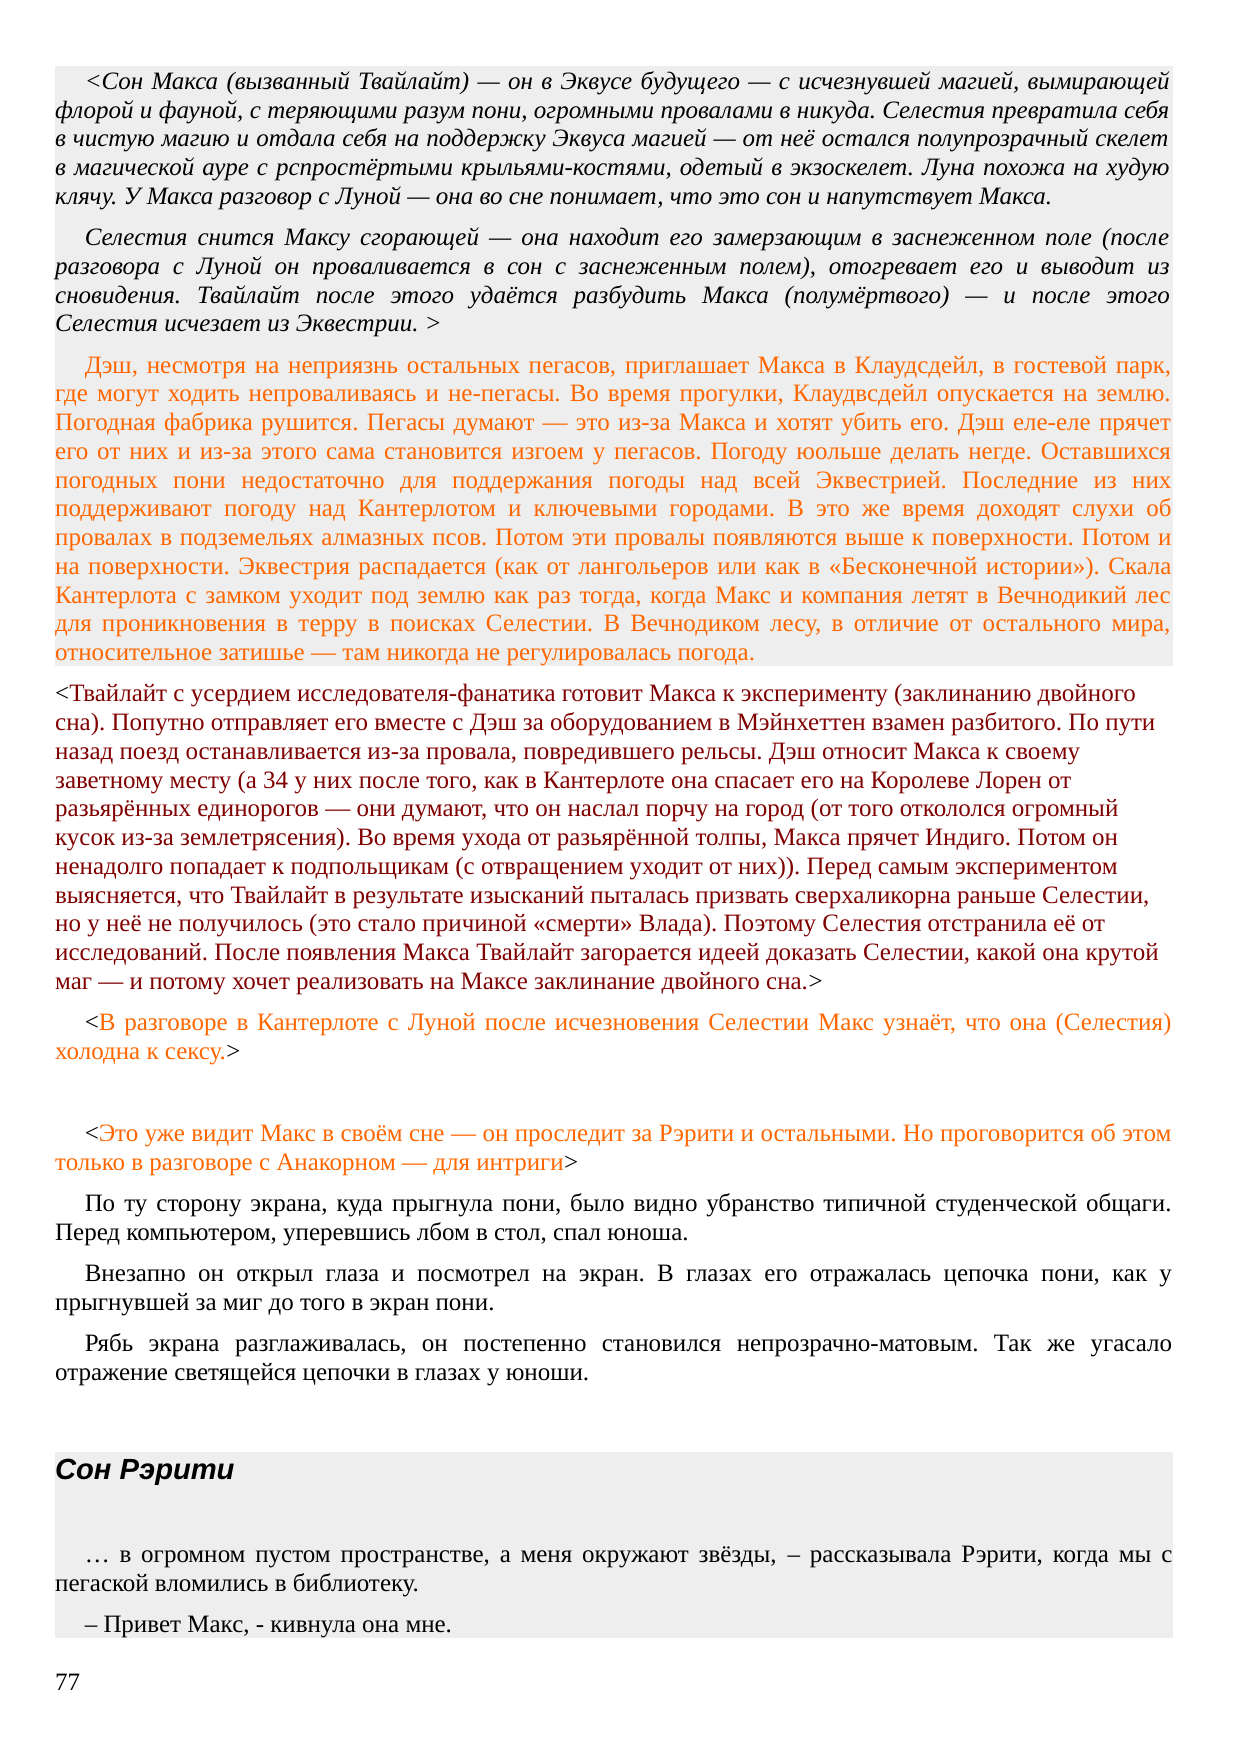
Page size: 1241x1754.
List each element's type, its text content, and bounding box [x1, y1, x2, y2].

text – Привет Макс, - кивнула она мне. [55, 1609, 1173, 1638]
text По ту сторону экрана, куда прыгнула пони, было видно убранство типичной студенческой общаги. Перед компьютером, уперевшись лбом в стол, спал юноша. [55, 1188, 1173, 1246]
text <Сон Макса (вызванный Твайлайт) — он в Эквусе будущего — с исчезнувшей магией, вымирающей флорой и фауной, с теряющими разум пони, огромными провалами в никуда. Селестия превратила себя в чистую магию и отдала себя на поддержку Эквуса магией — от неё остался полупрозрачный скелет в магической ауре с рспростёртыми крыльями-костями, одетый в экзоскелет. Луна похожа на худую клячу. У Макса разговор с Луной — она во сне понимает, что это сон и напутствует Макса. [55, 66, 1173, 210]
subtitle Сон Рэрити [55, 1452, 1173, 1486]
text Рябь экрана разглаживалась, он постепенно становился непрозрачно-матовым. Так же угасало отражение светящейся цепочки в глазах у юноши. [55, 1328, 1173, 1386]
text … в огромном пустом пространстве, а меня окружают звёзды, – рассказывала Рэрити, когда мы с пегаской вломились в библиотеку. [55, 1539, 1173, 1597]
text <В разговоре в Кантерлоте с Луной после исчезновения Селестии Макс узнаёт, что она (Селестия) холодна к сексу.> [55, 1007, 1173, 1065]
text Селестия снится Максу сгорающей — она находит его замерзающим в заснеженном поле (после разговора с Луной он проваливается в сон с заснеженным полем), отогревает его и выводит из сновидения. Твайлайт после этого удаётся разбудить Макса (полумёртвого) — и после этого Селестия исчезает из Эквестрии. > [55, 222, 1173, 337]
text <Твайлайт с усердием исследователя-фанатика готовит Макса к эксперименту (заклинанию двойного сна). Попутно отправляет его вместе с Дэш за оборудованием в Мэйнхеттен взамен разбитого. По пути назад поезд останавливается из-за провала, повредившего рельсы. Дэш относит Макса к своему заветному месту (а 34 у них после того, как в Кантерлоте она спасает его на Королеве Лорен от разьярённых единорогов — они думают, что он наслал порчу на город (от того откололся огромный кусок из-за землетрясения). Во время ухода от разьярённой толпы, Макса прячет Индиго. Потом он ненадолго попадает к подпольщикам (с отвращением уходит от них)). Перед самым экспериментом выясняется, что Твайлайт в результате изысканий пыталась призвать сверхаликорна раньше Селестии, но у неё не получилось (это стало причиной «смерти» Влада). Поэтому Селестия отстранила её от исследований. После появления Макса Твайлайт загорается идеей доказать Селестии, какой она крутой маг — и потому хочет реализовать на Максе заклинание двойного сна.> [55, 678, 1173, 995]
text Внезапно он открыл глаза и посмотрел на экран. В глазах его отражалась цепочка пони, как у прыгнувшей за миг до того в экран пони. [55, 1258, 1173, 1316]
text <Это уже видит Макс в своём сне — он проследит за Рэрити и остальными. Но проговорится об этом только в разговоре с Анакорном — для интриги> [55, 1118, 1173, 1176]
text Дэш, несмотря на неприязнь остальных пегасов, приглашает Макса в Клаудсдейл, в гостевой парк, где могут ходить непроваливаясь и не-пегасы. Во время прогулки, Клаудвсдейл опускается на землю. Погодная фабрика рушится. Пегасы думают — это из-за Макса и хотят убить его. Дэш еле-еле прячет его от них и из-за этого сама становится изгоем у пегасов. Погоду юольше делать негде. Оставшихся погодных пони недостаточно для поддержания погоды над всей Эквестрией. Последние из них поддерживают погоду над Кантерлотом и ключевыми городами. В это же время доходят слухи об провалах в подземельях алмазных псов. Потом эти провалы появляются выше к поверхности. Потом и на поверхности. Эквестрия распадается (как от лангольеров или как в «Бесконечной истории»). Скала Кантерлота с замком уходит под землю как раз тогда, когда Макс и компания летят в Вечнодикий лес для проникновения в терру в поисках Селестии. В Вечнодиком лесу, в отличие от остального мира, относительное затишье — там никогда не регулировалась погода. [55, 350, 1173, 666]
